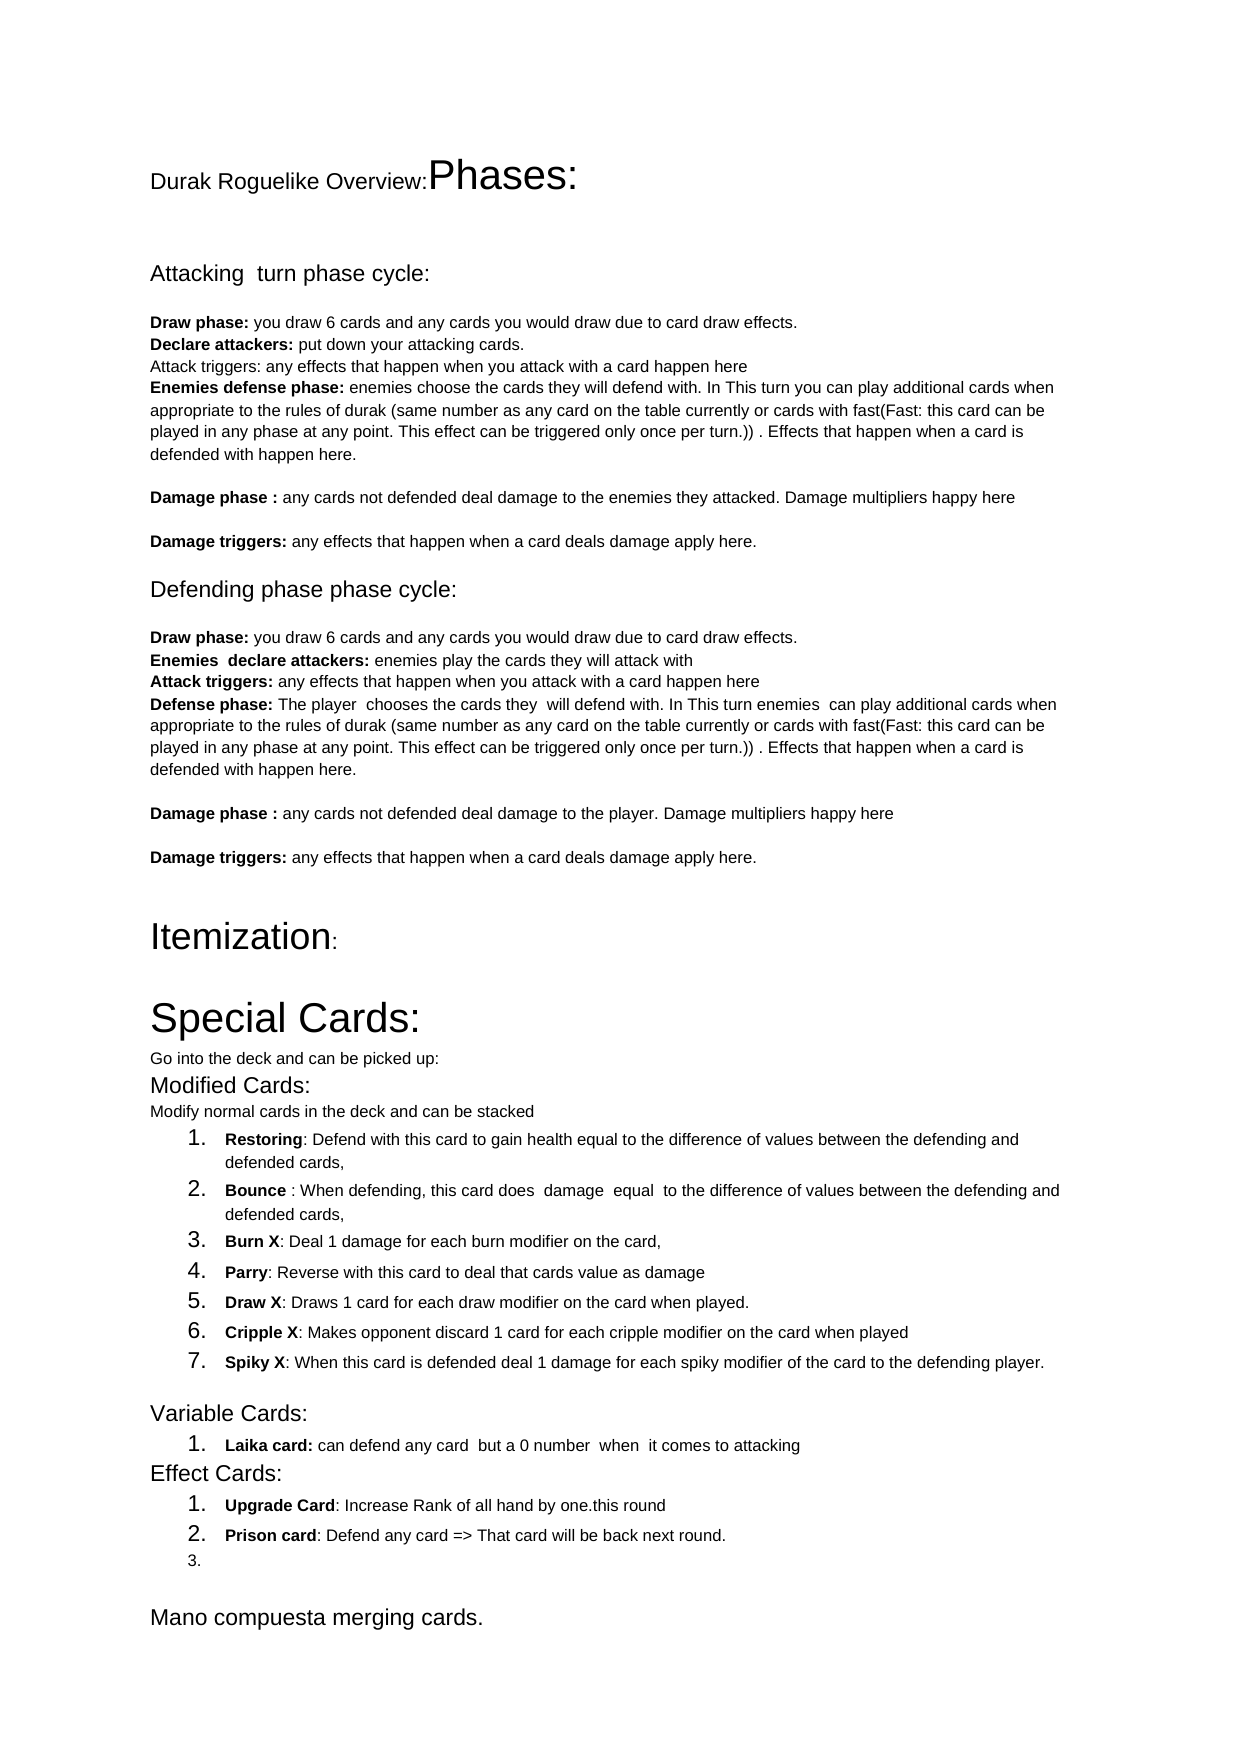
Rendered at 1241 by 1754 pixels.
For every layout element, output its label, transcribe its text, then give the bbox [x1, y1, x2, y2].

list Upgrade Card: Increase Rank of all hand by one.this round [187, 1490, 1090, 1516]
text Variable Cards: [150, 1399, 1090, 1426]
text Modify normal cards in the deck and can be stacked [150, 1102, 1090, 1121]
list Spiky X: When this card is defended deal 1 damage for each spiky modifier of the card to the defending player. [187, 1347, 1090, 1374]
text Defending phase phase cycle: [150, 576, 1090, 602]
text Itemization: [150, 914, 1090, 957]
text Attack triggers: any effects that happen when you attack with a card happen here [150, 672, 1090, 691]
text Damage triggers: any effects that happen when a card deals damage apply here. [150, 532, 1090, 551]
list Burn X: Deal 1 damage for each burn modifier on the card, [187, 1226, 1090, 1253]
text Durak Roguelike Overview:Phases: [150, 150, 1090, 198]
text Damage triggers: any effects that happen when a card deals damage apply here. [150, 848, 1090, 867]
list Bounce : When defending, this card does damage equal to the difference of values between the defending and defended cards, [187, 1175, 1090, 1224]
text Special Cards: [150, 994, 1090, 1042]
list Draw X: Draws 1 card for each draw modifier on the card when played. [187, 1287, 1090, 1313]
text Go into the deck and can be picked up: Modified Cards: [150, 1049, 1090, 1098]
text Damage phase : any cards not defended deal damage to the player. Damage multipliers happy here [150, 804, 1090, 823]
text Draw phase: you draw 6 cards and any cards you would draw due to card draw effects. [150, 312, 1090, 332]
list Parry: Reverse with this card to deal that cards value as damage [187, 1257, 1090, 1283]
text Enemies declare attackers: enemies play the cards they will attack with [150, 650, 1090, 669]
list Prison card: Defend any card => That card will be back next round. [187, 1520, 1090, 1547]
list Restoring: Defend with this card to gain health equal to the difference of values between the defending and defended cards, [187, 1124, 1090, 1172]
text Defense phase: The player chooses the cards they will defend with. In This turn enemies can play additional cards when appropriate to the rules of durak (same number as any card on the table currently or cards with fast(Fast: this card can be played in any phase at any point. This effect can be triggered only once per turn.)) . Effects that happen when a card is defended with happen here. [150, 694, 1090, 779]
text Effect Cards: [150, 1460, 1090, 1486]
list Cripple X: Makes opponent discard 1 card for each cripple modifier on the card when played [187, 1317, 1090, 1343]
text Enemies defense phase: enemies choose the cards they will defend with. In This turn you can play additional cards when appropriate to the rules of durak (same number as any card on the table currently or cards with fast(Fast: this card can be played in any phase at any point. This effect can be triggered only once per turn.)) . Effects that happen when a card is defended with happen here. [150, 378, 1090, 463]
text Draw phase: you draw 6 cards and any cards you would draw due to card draw effects. [150, 628, 1090, 647]
text Damage phase : any cards not defended deal damage to the enemies they attacked. Damage multipliers happy here [150, 488, 1090, 507]
text Attacking turn phase cycle: [150, 260, 1090, 287]
list Laika card: can defend any card but a 0 number when it comes to attacking [187, 1430, 1090, 1456]
text Attack triggers: any effects that happen when you attack with a card happen here [150, 356, 1090, 376]
text Declare attackers: put down your attacking cards. [150, 334, 1090, 353]
